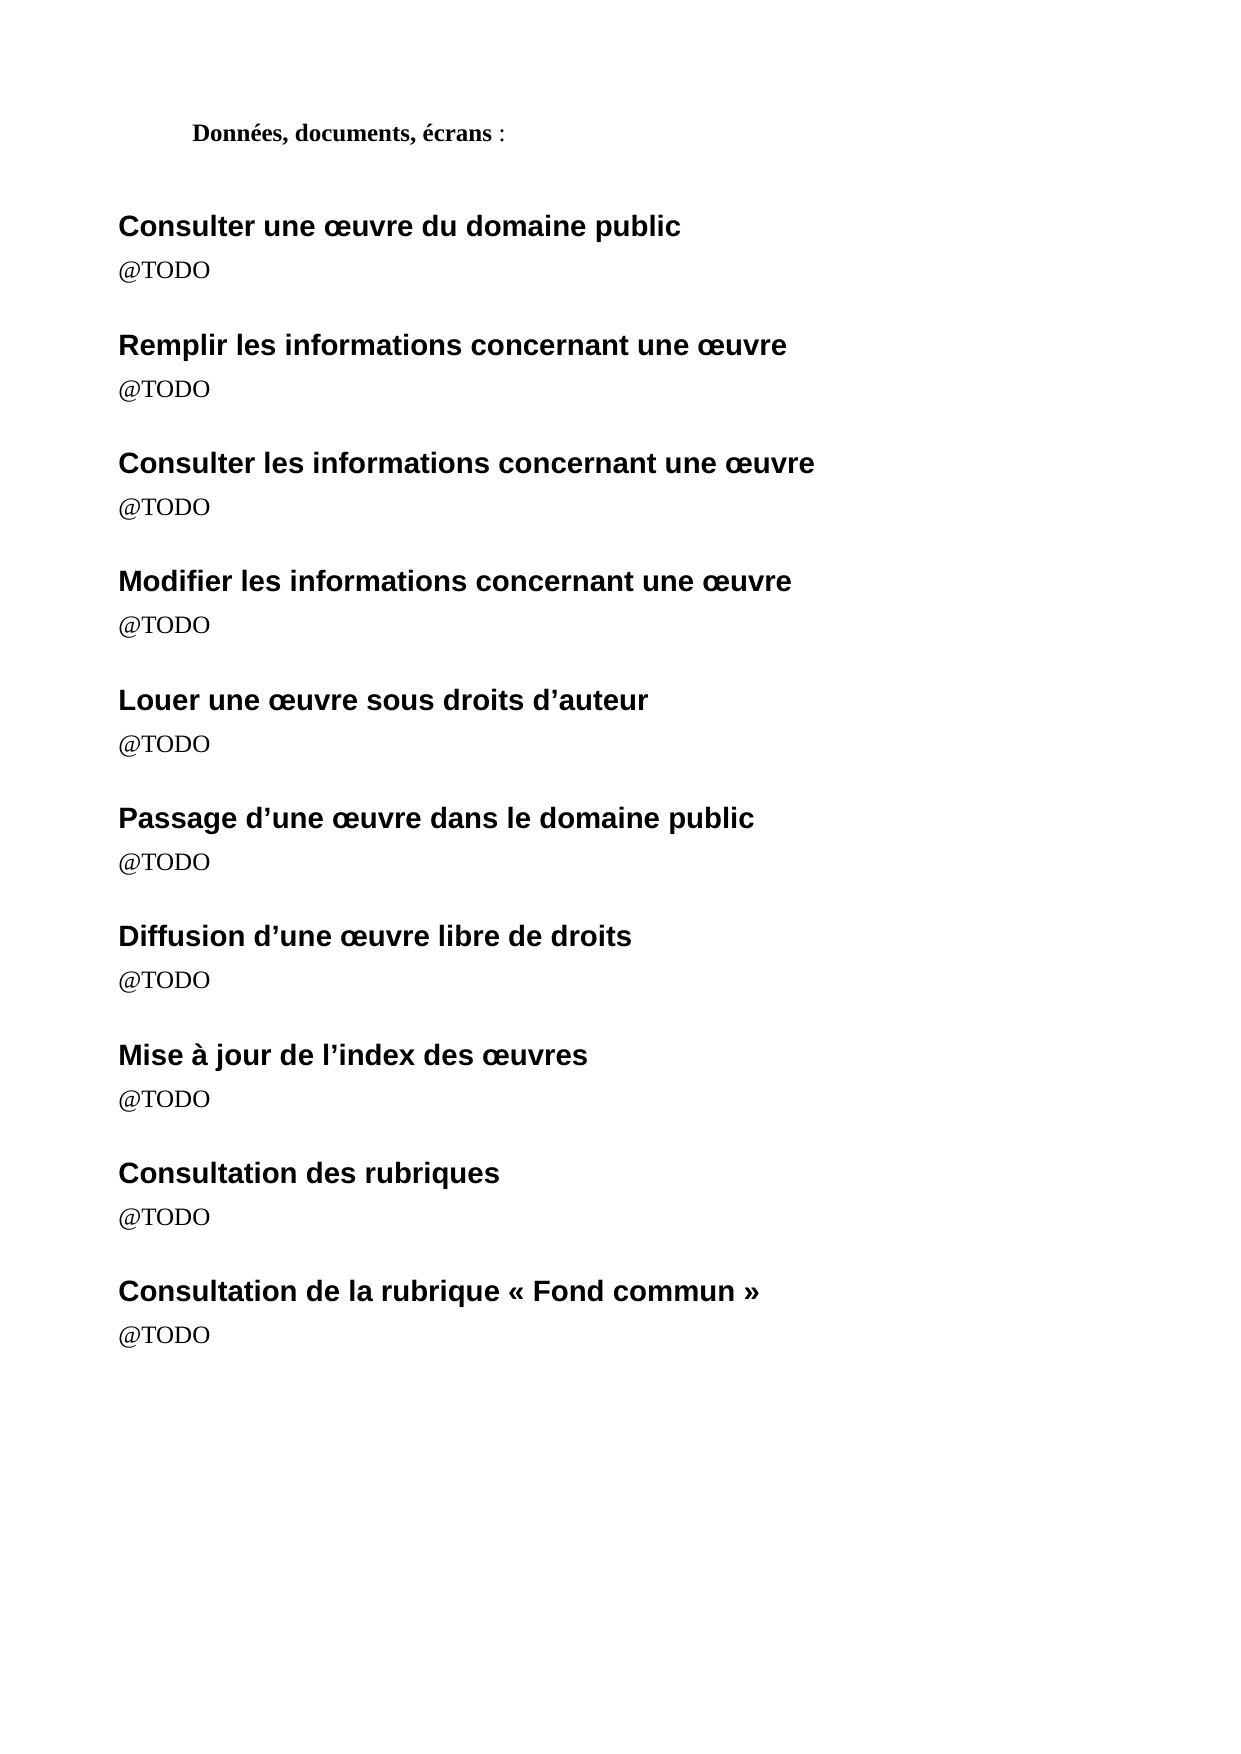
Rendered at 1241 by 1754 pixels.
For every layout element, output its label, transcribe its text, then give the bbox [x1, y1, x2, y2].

subtitle Consulter une œuvre du domaine public [118, 209, 1122, 243]
subtitle Diffusion d’une œuvre libre de droits [118, 919, 1122, 953]
subtitle Louer une œuvre sous droits d’auteur [118, 682, 1122, 716]
subtitle Modifier les informations concernant une œuvre [118, 564, 1122, 598]
text @TODO [118, 729, 1122, 757]
subtitle Remplir les informations concernant une œuvre [118, 327, 1122, 361]
subtitle Passage d’une œuvre dans le domaine public [118, 801, 1122, 834]
text @TODO [118, 1084, 1122, 1112]
subtitle Consultation des rubriques [118, 1156, 1122, 1189]
text @TODO [118, 847, 1122, 876]
text @TODO [118, 255, 1122, 284]
text Données, documents, écrans : [118, 118, 1122, 147]
text @TODO [118, 965, 1122, 994]
subtitle Consultation de la rubrique « Fond commun » [118, 1274, 1122, 1308]
text @TODO [118, 374, 1122, 402]
text @TODO [118, 1202, 1122, 1231]
subtitle Consulter les informations concernant une œuvre [118, 446, 1122, 479]
text @TODO [118, 492, 1122, 521]
subtitle Mise à jour de l’index des œuvres [118, 1037, 1122, 1071]
text @TODO [118, 1320, 1122, 1349]
text @TODO [118, 610, 1122, 639]
